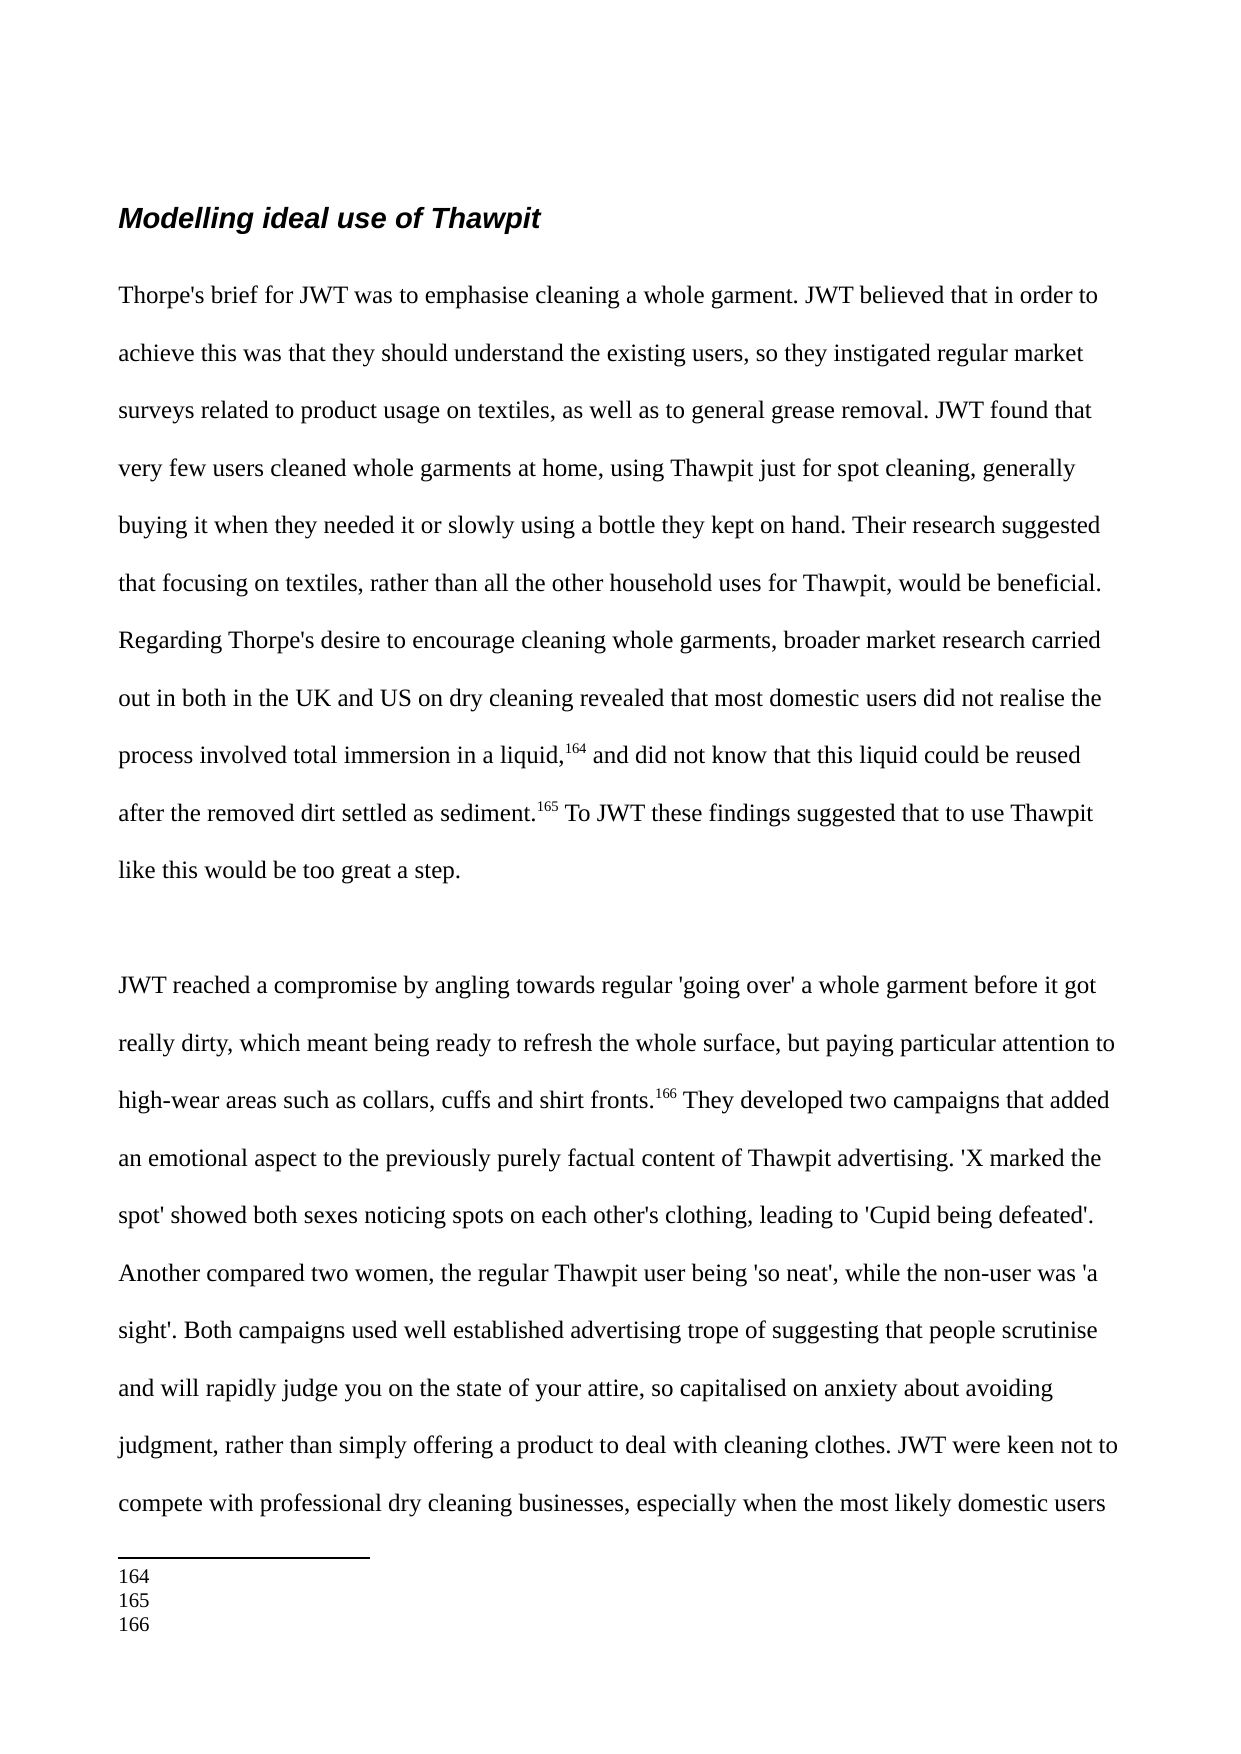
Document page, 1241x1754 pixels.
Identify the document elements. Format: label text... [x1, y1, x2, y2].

text JWT reached a compromise by angling towards regular 'going over' a whole garment before it got really dirty, which meant being ready to refresh the whole surface, but paying particular attention to high-wear areas such as collars, cuffs and shirt fronts. They developed two campaigns that added an emotional aspect to the previously purely factual content of Thawpit advertising. 'X marked the spot' showed both sexes noticing spots on each other's clothing, leading to 'Cupid being defeated'. Another compared two women, the regular Thawpit user being 'so neat', while the non-user was 'a sight'. Both campaigns used well established advertising trope of suggesting that people scrutinise and will rapidly judge you on the state of your attire, so capitalised on anxiety about avoiding judgment, rather than simply offering a product to deal with cleaning clothes. JWT were keen not to compete with professional dry cleaning businesses, especially when the most likely domestic users [118, 970, 1122, 1516]
text Thorpe's brief for JWT was to emphasise cleaning a whole garment. JWT believed that in order to achieve this was that they should understand the existing users, so they instigated regular market surveys related to product usage on textiles, as well as to general grease removal. JWT found that very few users cleaned whole garments at home, using Thawpit just for spot cleaning, generally buying it when they needed it or slowly using a bottle they kept on hand. Their research suggested that focusing on textiles, rather than all the other household uses for Thawpit, would be beneficial. Regarding Thorpe's desire to encourage cleaning whole garments, broader market research carried out in both in the UK and US on dry cleaning revealed that most domestic users did not realise the process involved total immersion in a liquid, and did not know that this liquid could be reused after the removed dirt settled as sediment. To JWT these findings suggested that to use Thawpit like this would be too great a step. [118, 280, 1122, 884]
subtitle Modelling ideal use of Thawpit [118, 201, 1122, 234]
